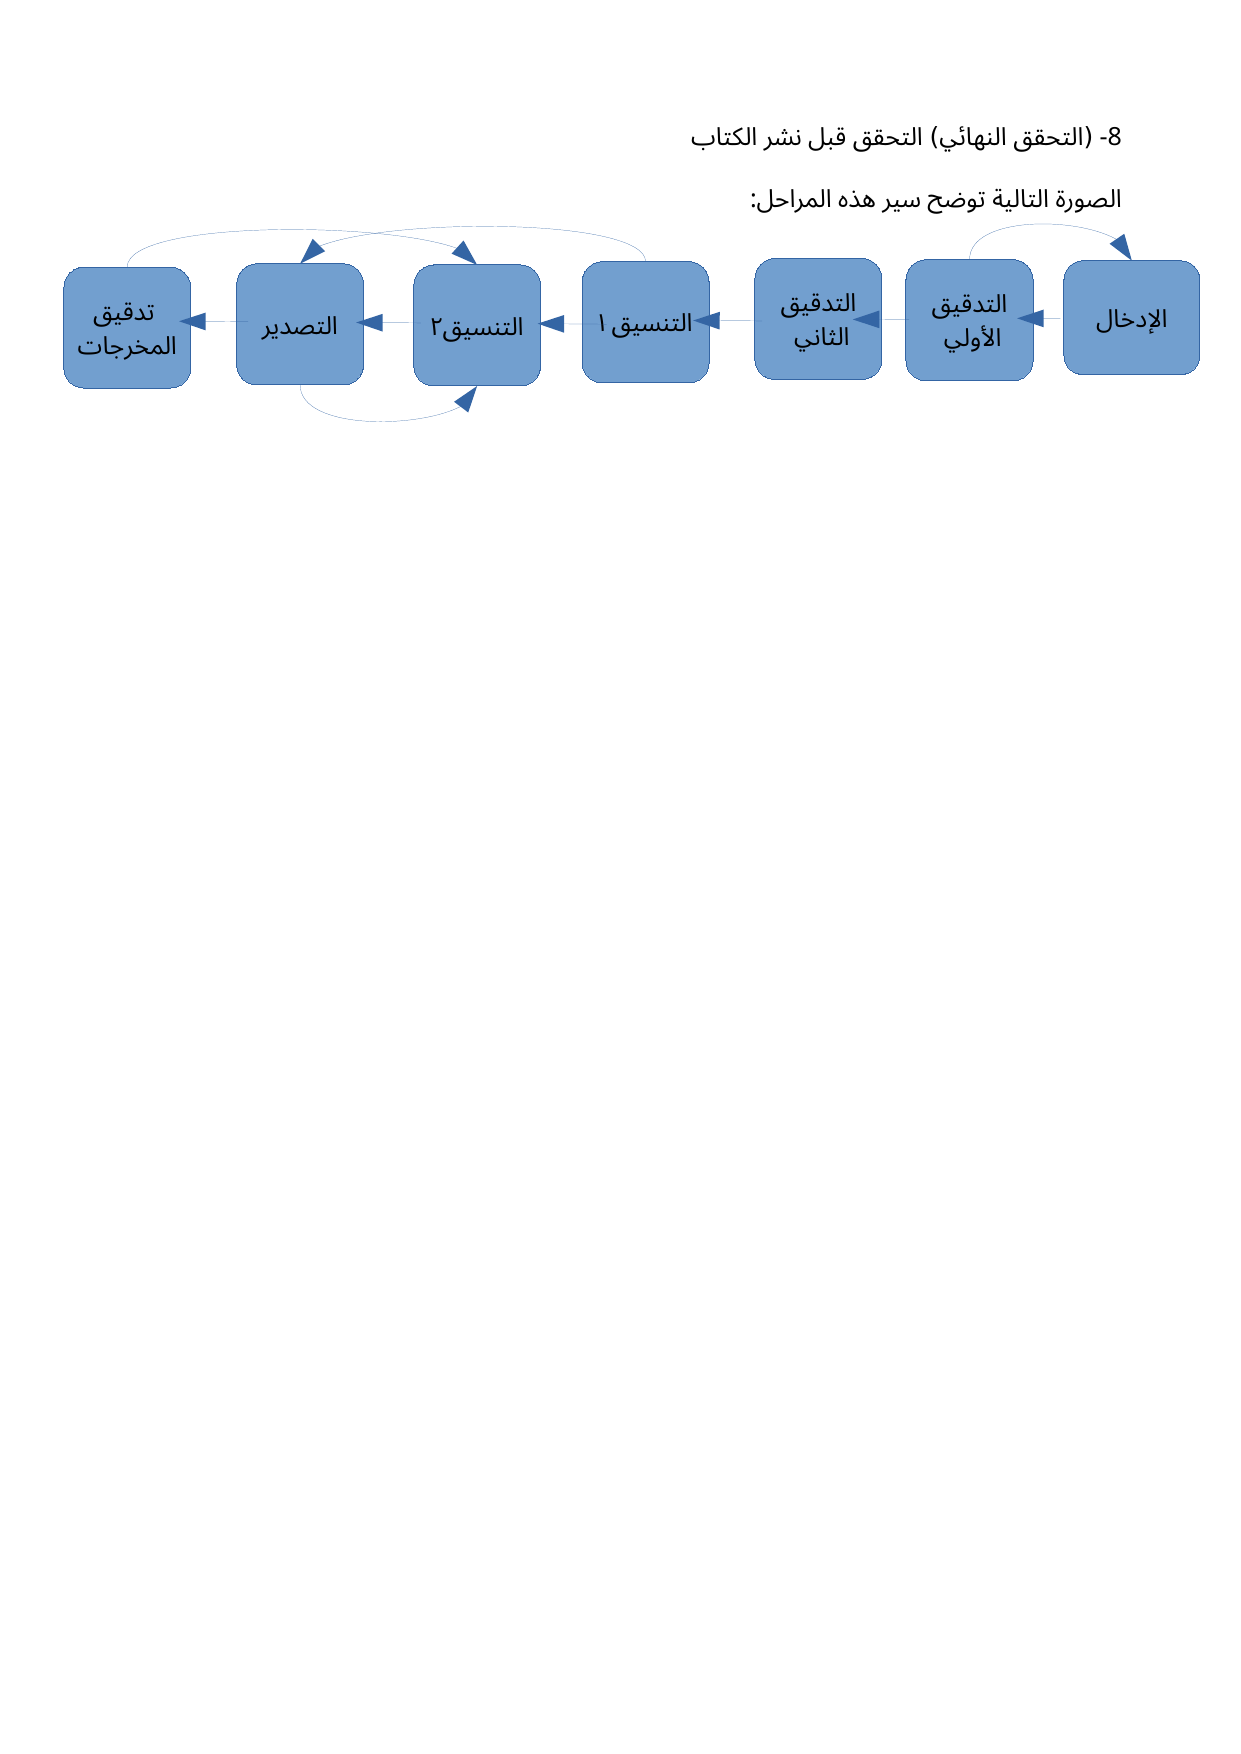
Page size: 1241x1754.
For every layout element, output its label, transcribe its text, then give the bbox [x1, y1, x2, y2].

text الصورة التالية توضح سير هذه المراحل: [118, 181, 1122, 215]
text 8- (التحقق النهائي) التحقق قبل نشر الكتاب [118, 118, 1122, 152]
